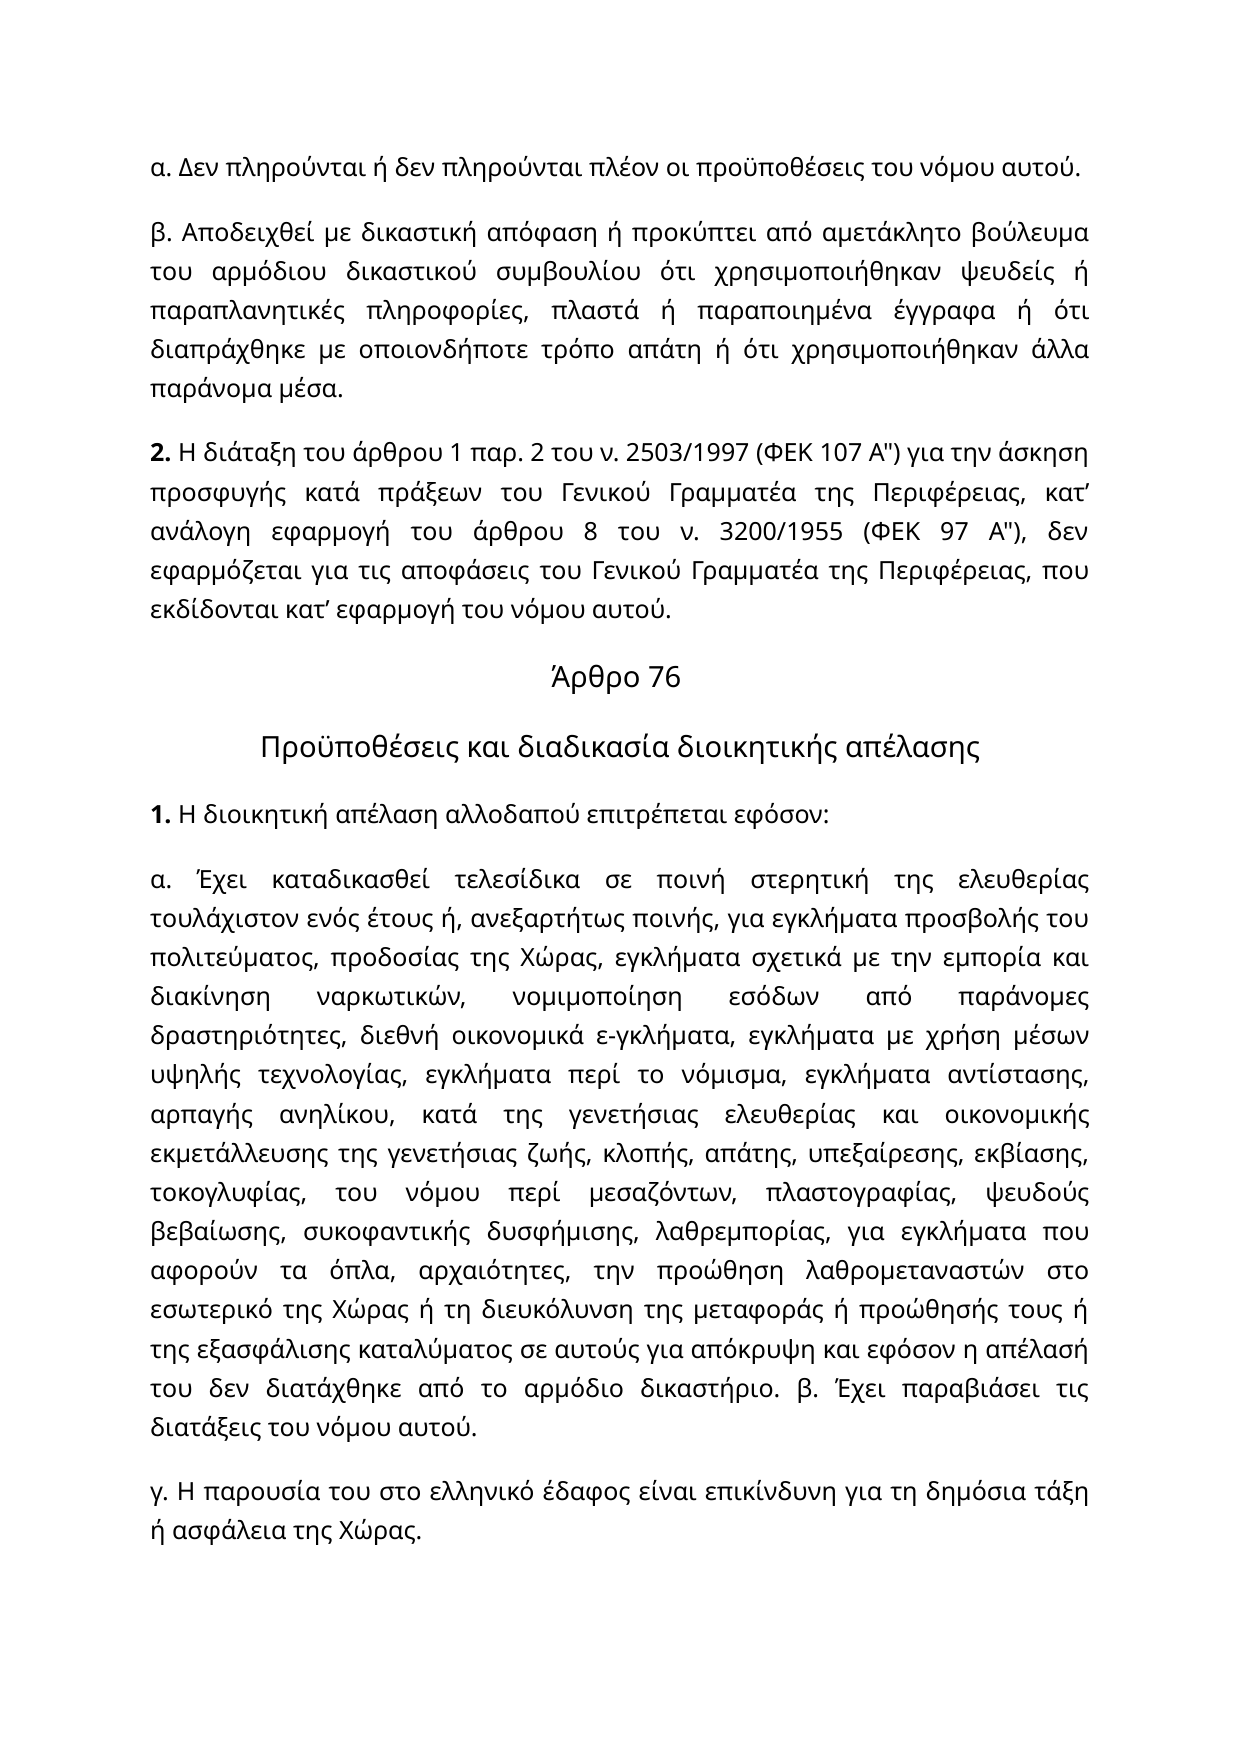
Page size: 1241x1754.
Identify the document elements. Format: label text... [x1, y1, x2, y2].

subtitle Άρθρο 76 [150, 656, 1090, 696]
text α. Έχει καταδικασθεί τελεσίδικα σε ποινή στερητική της ελευθερίας τουλάχιστον ενός έτους ή, ανεξαρτήτως ποινής, για εγκλήματα προσβολής του πολιτεύματος, προδοσίας της Χώρας, εγκλήματα σχετικά με την εμπορία και διακίνηση ναρκωτικών, νομιμοποίηση εσόδων από παράνομες δραστηριότητες, διεθνή οικονομικά ε-γκλήματα, εγκλήματα με χρήση μέσων υψηλής τεχνολογίας, εγκλήματα περί το νόμισμα, εγκλήματα αντίστασης, αρπαγής ανηλίκου, κατά της γενετήσιας ελευθερίας και οικονομικής εκμετάλλευσης της γενετήσιας ζωής, κλοπής, απάτης, υπεξαίρεσης, εκβίασης, τοκογλυφίας, του νόμου περί μεσαζόντων, πλαστογραφίας, ψευδούς βεβαίωσης, συκοφαντικής δυσφήμισης, λαθρεμπορίας, για εγκλήματα που αφορούν τα όπλα, αρχαιότητες, την προώθηση λαθρομεταναστών στο εσωτερικό της Χώρας ή τη διευκόλυνση της μεταφοράς ή προώθησής τους ή της εξασφάλισης καταλύματος σε αυτούς για απόκρυψη και εφόσον η απέλασή του δεν διατάχθηκε από το αρμόδιο δικαστήριο. β. Έχει παραβιάσει τις διατάξεις του νόμου αυτού. [150, 861, 1090, 1444]
text 2. Η διάταξη του άρθρου 1 παρ. 2 του ν. 2503/1997 (ΦΕΚ 107 Α") για την άσκηση προσφυγής κατά πράξεων του Γενικού Γραμματέα της Περιφέρειας, κατ’ ανάλογη εφαρμογή του άρθρου 8 του ν. 3200/1955 (ΦΕΚ 97 Α"), δεν εφαρμόζεται για τις αποφάσεις του Γενικού Γραμματέα της Περιφέρειας, που εκδίδονται κατ’ εφαρμογή του νόμου αυτού. [150, 435, 1090, 626]
text α. Δεν πληρούνται ή δεν πληρούνται πλέον οι προϋποθέσεις του νόμου αυτού. [150, 150, 1090, 184]
text β. Αποδειχθεί με δικαστική απόφαση ή προκύπτει από αμετάκλητο βούλευμα του αρμόδιου δικαστικού συμβουλίου ότι χρησιμοποιήθηκαν ψευδείς ή παραπλανητικές πληροφορίες, πλαστά ή παραποιημένα έγγραφα ή ότι διαπράχθηκε με οποιονδήποτε τρόπο απάτη ή ότι χρησιμοποιήθηκαν άλλα παράνομα μέσα. [150, 214, 1090, 405]
subtitle Προϋποθέσεις και διαδικασία διοικητικής απέλασης [150, 726, 1090, 766]
text γ. Η παρουσία του στο ελληνικό έδαφος είναι επικίνδυνη για τη δημόσια τάξη ή ασφάλεια της Χώρας. [150, 1474, 1090, 1547]
text 1. Η διοικητική απέλαση αλλοδαπού επιτρέπεται εφόσον: [150, 797, 1090, 831]
